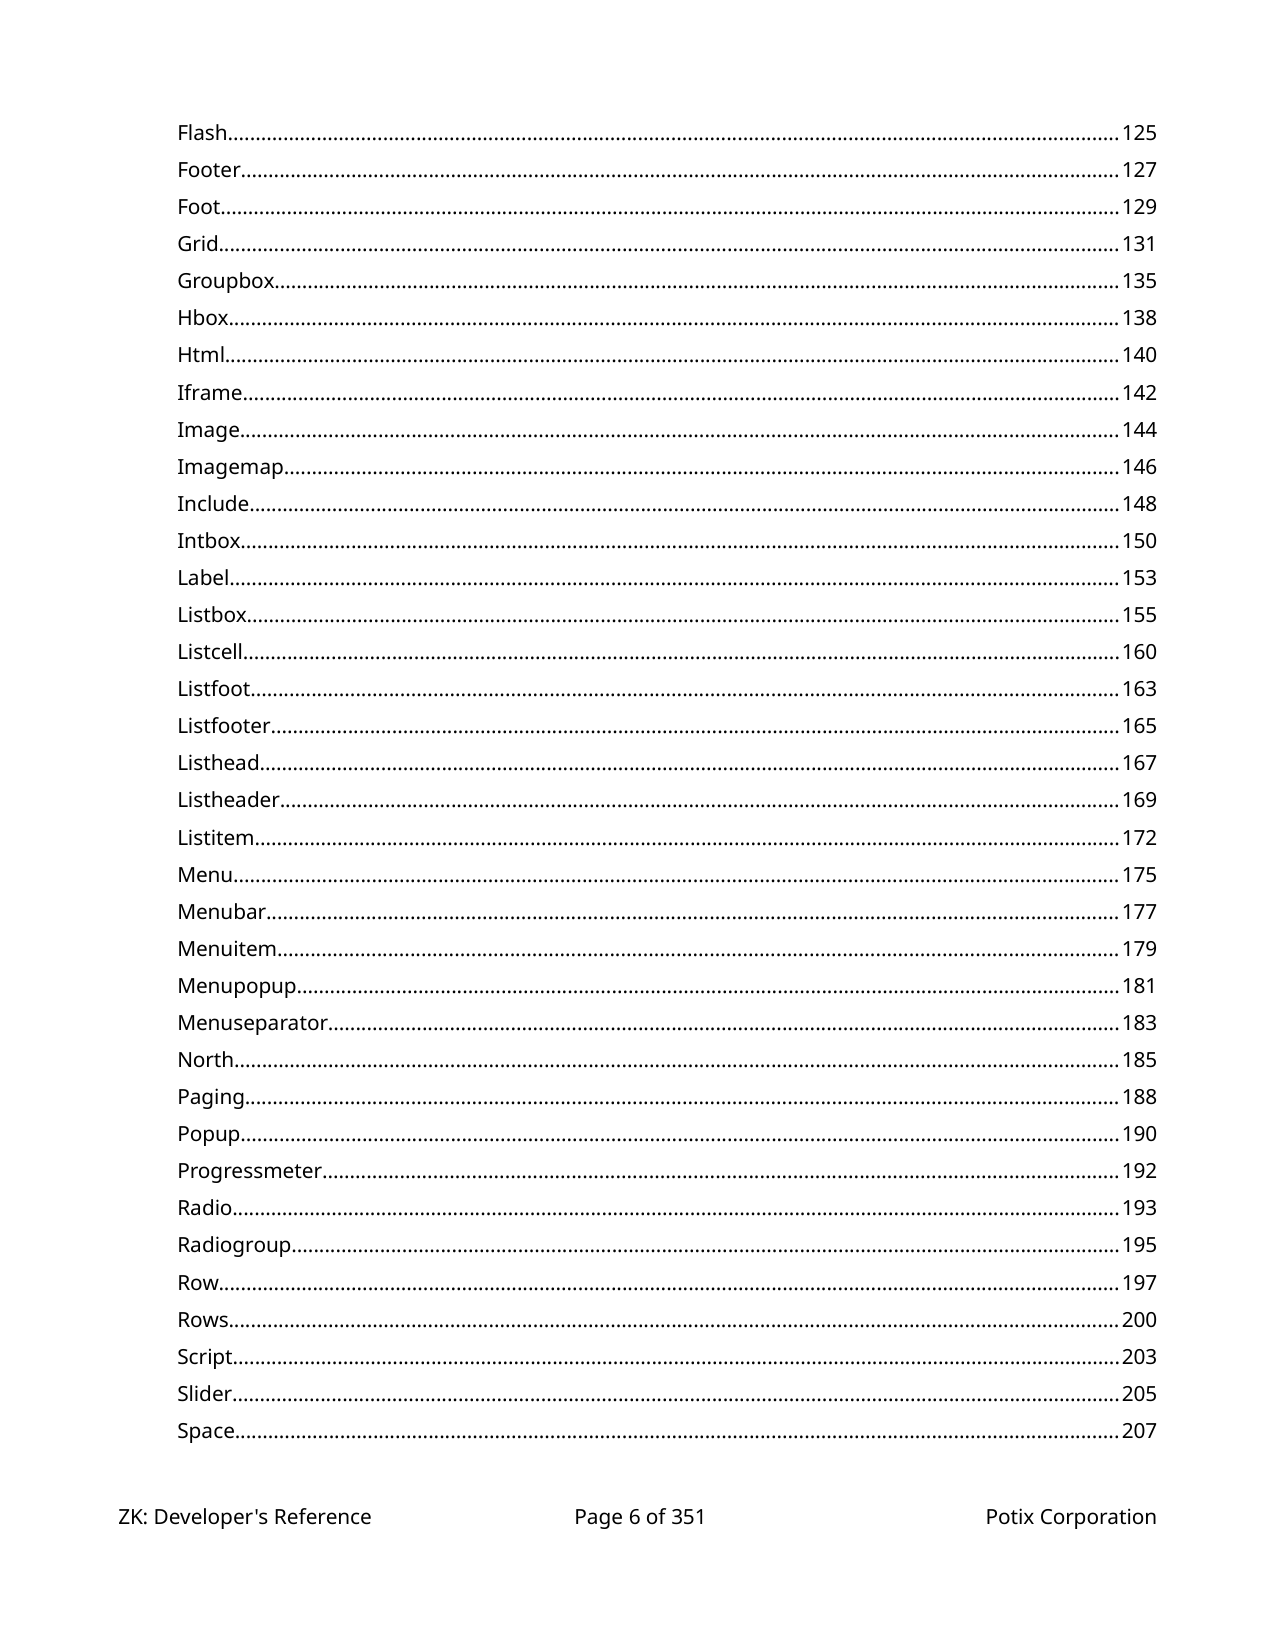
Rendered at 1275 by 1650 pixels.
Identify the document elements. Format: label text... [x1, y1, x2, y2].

text Script 203 [177, 1342, 1157, 1370]
text Flash 125 [177, 118, 1157, 146]
text Grid 131 [177, 229, 1157, 258]
text Listbox 155 [177, 600, 1157, 628]
text Popup 190 [177, 1119, 1157, 1148]
text Radio 193 [177, 1193, 1157, 1222]
text Imagemap 146 [177, 452, 1157, 480]
text North 185 [177, 1045, 1157, 1073]
text Row 197 [177, 1268, 1157, 1296]
text Menu 175 [177, 860, 1157, 888]
text Include 148 [177, 489, 1157, 517]
text Menuseparator 183 [177, 1008, 1157, 1036]
text Listfooter 165 [177, 711, 1157, 740]
text Listcell 160 [177, 637, 1157, 666]
text Progressmeter 192 [177, 1156, 1157, 1185]
text Space 207 [177, 1416, 1157, 1444]
text Listheader 169 [177, 786, 1157, 814]
text Listfoot 163 [177, 674, 1157, 703]
text Menupopup 181 [177, 971, 1157, 999]
text Label 153 [177, 563, 1157, 591]
text Intbox 150 [177, 526, 1157, 554]
text Menubar 177 [177, 897, 1157, 925]
text Foot 129 [177, 192, 1157, 221]
text Rows 200 [177, 1305, 1157, 1333]
text Footer 127 [177, 155, 1157, 183]
text Listhead 167 [177, 748, 1157, 777]
text Hbox 138 [177, 303, 1157, 332]
text Paging 188 [177, 1082, 1157, 1111]
text Groupbox 135 [177, 266, 1157, 295]
text Image 144 [177, 415, 1157, 443]
text Slider 205 [177, 1379, 1157, 1407]
text Radiogroup 195 [177, 1231, 1157, 1259]
text Menuitem 179 [177, 934, 1157, 962]
text Iframe 142 [177, 378, 1157, 406]
text Listitem 172 [177, 823, 1157, 851]
text Html 140 [177, 341, 1157, 369]
